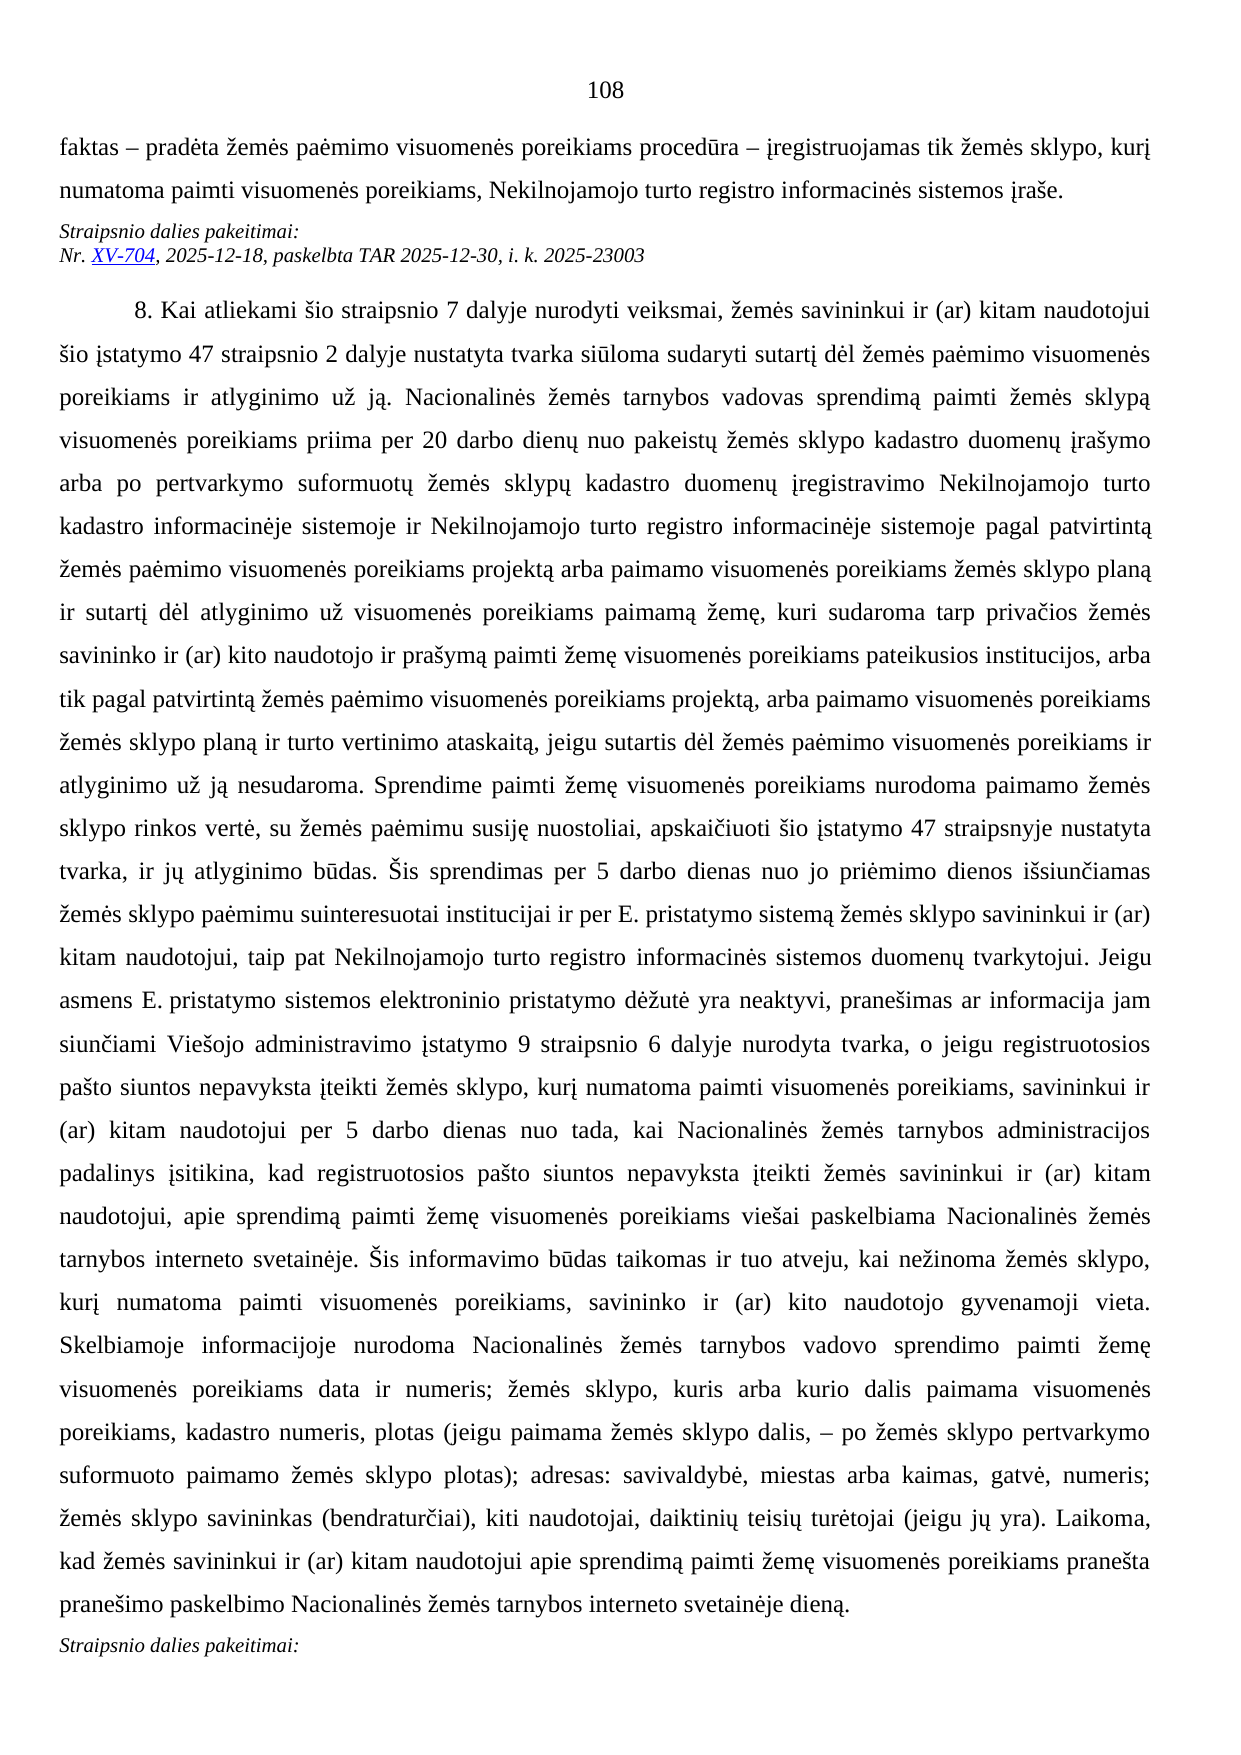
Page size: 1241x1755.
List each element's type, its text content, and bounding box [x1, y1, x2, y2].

text faktas – pradėta žemės paėmimo visuomenės poreikiams procedūra – įregistruojamas tik žemės sklypo, kurį numatoma paimti visuomenės poreikiams, Nekilnojamojo turto registro informacinės sistemos įraše. [59, 132, 1152, 204]
text Straipsnio dalies pakeitimai: [59, 1632, 1152, 1657]
text Straipsnio dalies pakeitimai: [59, 219, 1152, 243]
text 8. Kai atliekami šio straipsnio 7 dalyje nurodyti veiksmai, žemės savininkui ir (ar) kitam naudotojui šio įstatymo 47 straipsnio 2 dalyje nustatyta tvarka siūloma sudaryti sutartį dėl žemės paėmimo visuomenės poreikiams ir atlyginimo už ją. Nacionalinės žemės tarnybos vadovas sprendimą paimti žemės sklypą visuomenės poreikiams priima per 20 darbo dienų nuo pakeistų žemės sklypo kadastro duomenų įrašymo arba po pertvarkymo suformuotų žemės sklypų kadastro duomenų įregistravimo Nekilnojamojo turto kadastro informacinėje sistemoje ir Nekilnojamojo turto registro informacinėje sistemoje pagal patvirtintą žemės paėmimo visuomenės poreikiams projektą arba paimamo visuomenės poreikiams žemės sklypo planą ir sutartį dėl atlyginimo už visuomenės poreikiams paimamą žemę, kuri sudaroma tarp privačios žemės savininko ir (ar) kito naudotojo ir prašymą paimti žemę visuomenės poreikiams pateikusios institucijos, arba tik pagal patvirtintą žemės paėmimo visuomenės poreikiams projektą, arba paimamo visuomenės poreikiams žemės sklypo planą ir turto vertinimo ataskaitą, jeigu sutartis dėl žemės paėmimo visuomenės poreikiams ir atlyginimo už ją nesudaroma. Sprendime paimti žemę visuomenės poreikiams nurodoma paimamo žemės sklypo rinkos vertė, su žemės paėmimu susiję nuostoliai, apskaičiuoti šio įstatymo 47 straipsnyje nustatyta tvarka, ir jų atlyginimo būdas. Šis sprendimas per 5 darbo dienas nuo jo priėmimo dienos išsiunčiamas žemės sklypo paėmimu suinteresuotai institucijai ir per E. pristatymo sistemą žemės sklypo savininkui ir (ar) kitam naudotojui, taip pat Nekilnojamojo turto registro informacinės sistemos duomenų tvarkytojui. Jeigu asmens E. pristatymo sistemos elektroninio pristatymo dėžutė yra neaktyvi, pranešimas ar informacija jam siunčiami Viešojo administravimo įstatymo 9 straipsnio 6 dalyje nurodyta tvarka, o jeigu registruotosios pašto siuntos nepavyksta įteikti žemės sklypo, kurį numatoma paimti visuomenės poreikiams, savininkui ir (ar) kitam naudotojui per 5 darbo dienas nuo tada, kai Nacionalinės žemės tarnybos administracijos padalinys įsitikina, kad registruotosios pašto siuntos nepavyksta įteikti žemės savininkui ir (ar) kitam naudotojui, apie sprendimą paimti žemę visuomenės poreikiams viešai paskelbiama Nacionalinės žemės tarnybos interneto svetainėje. Šis informavimo būdas taikomas ir tuo atveju, kai nežinoma žemės sklypo, kurį numatoma paimti visuomenės poreikiams, savininko ir (ar) kito naudotojo gyvenamoji vieta. Skelbiamoje informacijoje nurodoma Nacionalinės žemės tarnybos vadovo sprendimo paimti žemę visuomenės poreikiams data ir numeris; žemės sklypo, kuris arba kurio dalis paimama visuomenės poreikiams, kadastro numeris, plotas (jeigu paimama žemės sklypo dalis, – po žemės sklypo pertvarkymo suformuoto paimamo žemės sklypo plotas); adresas: savivaldybė, miestas arba kaimas, gatvė, numeris; žemės sklypo savininkas (bendraturčiai), kiti naudotojai, daiktinių teisių turėtojai (jeigu jų yra). Laikoma, kad žemės savininkui ir (ar) kitam naudotojui apie sprendimą paimti žemę visuomenės poreikiams pranešta pranešimo paskelbimo Nacionalinės žemės tarnybos interneto svetainėje dieną. [59, 296, 1152, 1618]
text Nr. XV-704, 2025-12-18, paskelbta TAR 2025-12-30, i. k. 2025-23003 [59, 243, 1152, 267]
